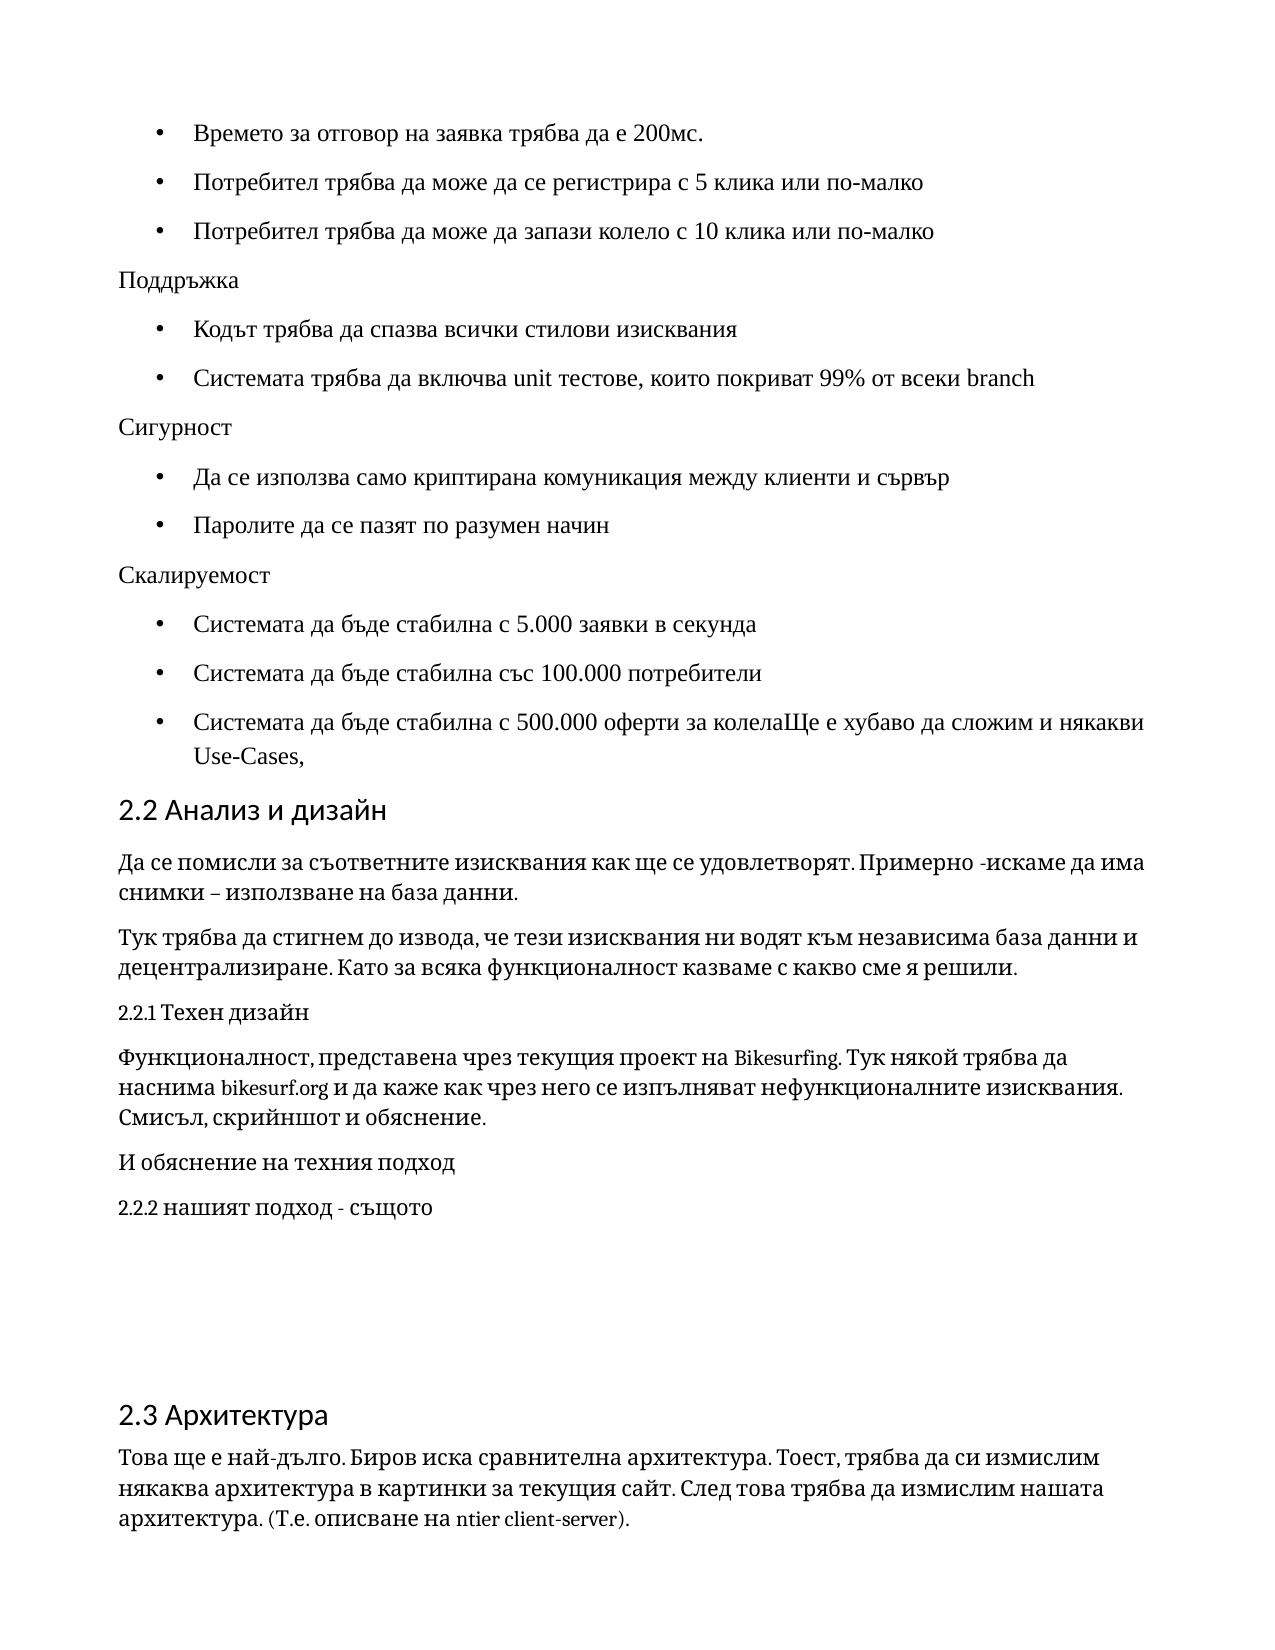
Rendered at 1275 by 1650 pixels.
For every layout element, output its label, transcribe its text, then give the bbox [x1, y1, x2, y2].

list Потребител трябва да може да се регистрира с 5 клика или по-малко [156, 167, 1157, 196]
list Системата да бъде стабилна с 5.000 заявки в секунда [156, 609, 1157, 637]
text Да се помисли за съответните изисквания как ще се удовлетворят. Примерно -искаме да има снимки – използване на база данни. [118, 851, 1157, 906]
list Кодът трябва да спазва всички стилови изисквания [156, 314, 1157, 343]
list Да се използва само криптирана комуникация между клиенти и сървър [156, 462, 1157, 490]
text Скалируемост [118, 560, 1157, 588]
text Функционалност, представена чрез текущия проект на Bikesurfing. Тук някой трябва да наснима bikesurf.org и да каже как чрез него се изпълняват нефункционалните изисквания. Смисъл, скрийншот и обяснение. [118, 1046, 1157, 1131]
list Потребител трябва да може да запази колело с 10 клика или по-малко [156, 216, 1157, 245]
text Сигурност [118, 412, 1157, 441]
text Тук трябва да стигнем до извода, че тези изисквания ни водят към независима база данни и децентрализиране. Като за всяка функционалност казваме с какво сме я решили. [118, 926, 1157, 981]
text И обяснение на техния подход [118, 1151, 1157, 1176]
text 2.2 Анализ и дизайн [118, 790, 1157, 828]
text Това ще е най-дълго. Биров иска сравнителна архитектура. Тоест, трябва да си измислим някаква архитектура в картинки за текущия сайт. След това трябва да измислим нашата архитектура. (Т.е. описване на ntier client-server). [118, 1446, 1157, 1532]
list Системата да бъде стабилна със 100.000 потребители [156, 658, 1157, 687]
text Поддръжка [118, 265, 1157, 294]
list Времето за отговор на заявка трябва да е 200мс. [156, 118, 1157, 147]
list Системата трябва да включва unit тестове, които покриват 99% от всеки branch [156, 363, 1157, 392]
text 2.2.1 Техен дизайн [118, 1001, 1157, 1026]
list Паролите да се пазят по разумен начин [156, 511, 1157, 539]
subtitle 2.3 Архитектура [118, 1396, 1157, 1434]
text 2.2.2 нашият подход - същото [118, 1196, 1157, 1221]
list Системата да бъде стабилна с 500.000 оферти за колелаЩе е хубаво да сложим и някакви Use-Cases, [156, 707, 1157, 770]
